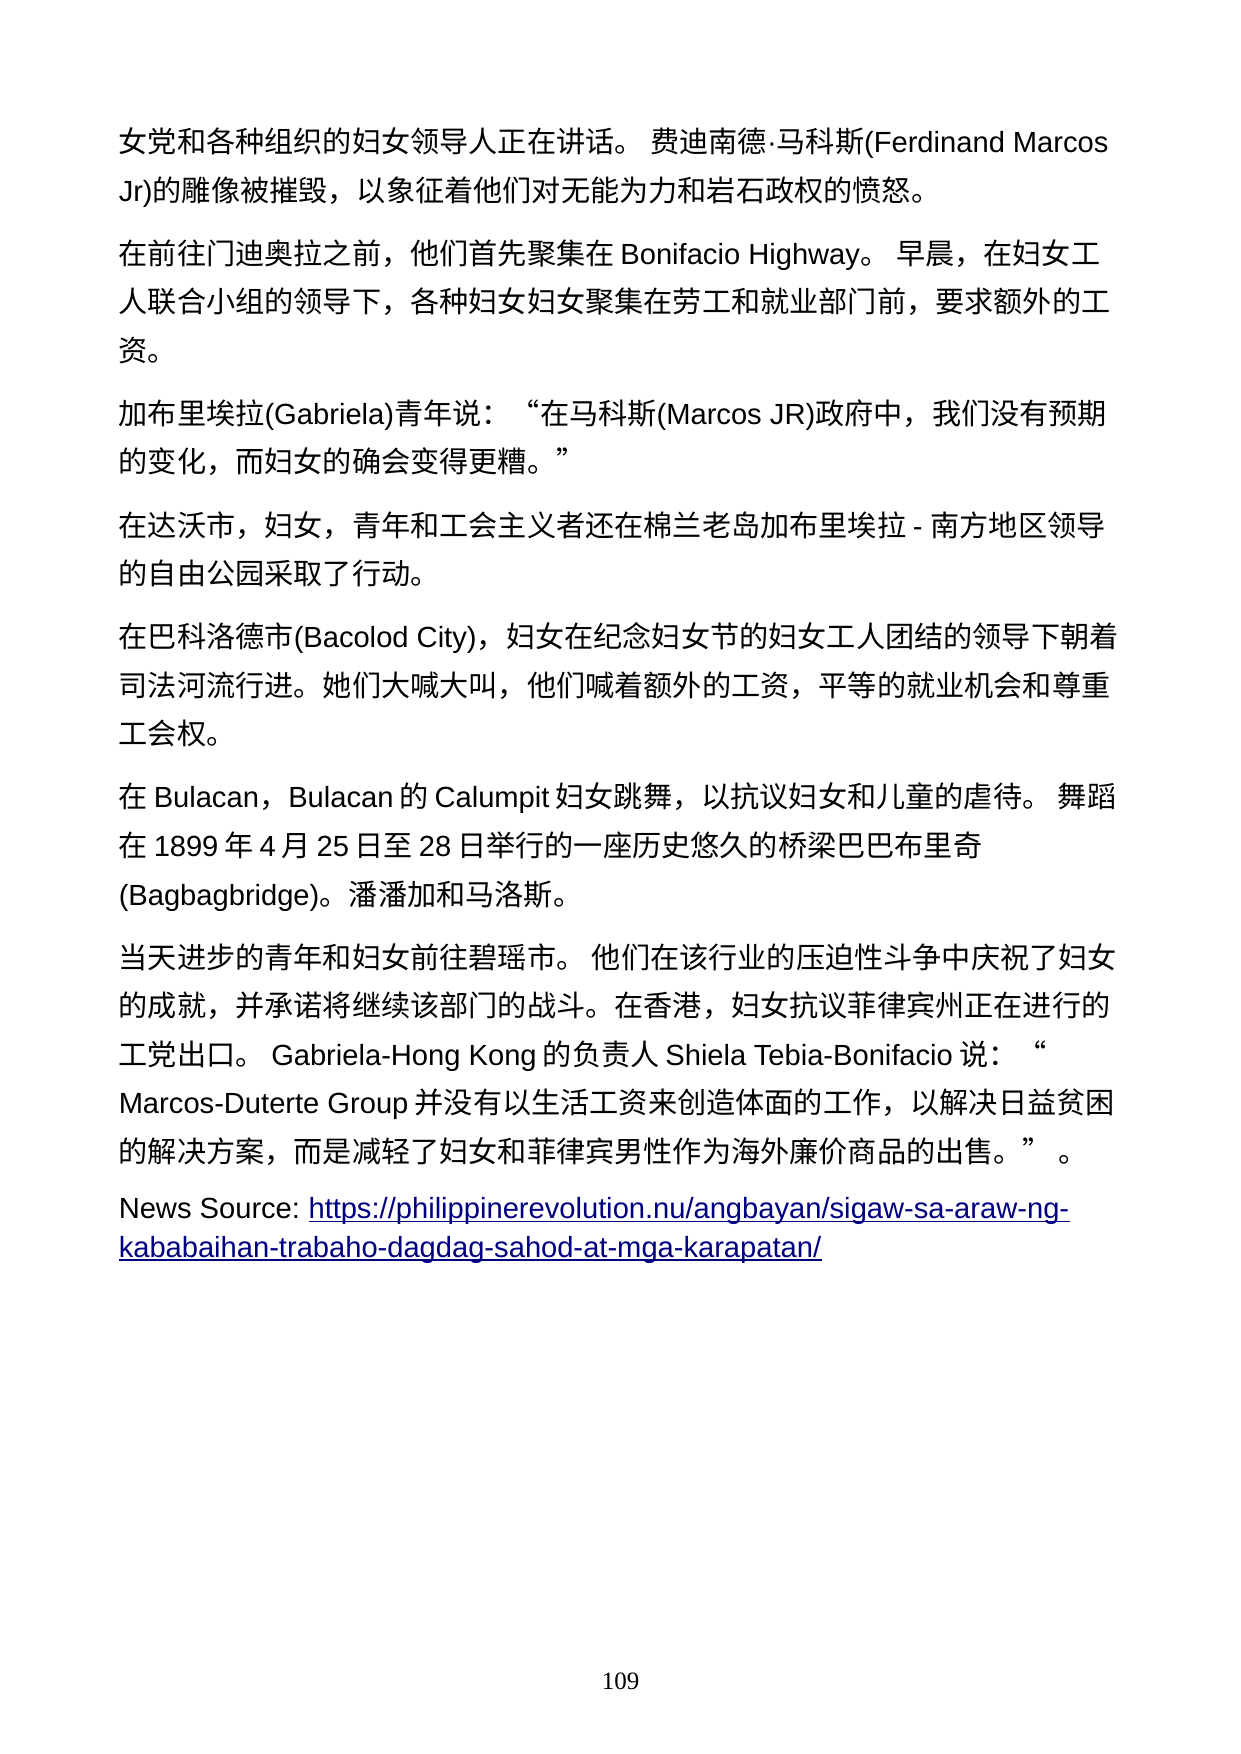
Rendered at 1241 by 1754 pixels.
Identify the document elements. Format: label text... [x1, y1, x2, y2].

text 在Bulacan，Bulacan的Calumpit妇女跳舞，以抗议妇女和儿童的虐待。 舞蹈在1899年4月25日至28日举行的一座历史悠久的桥梁巴巴布里奇(Bagbagbridge)。潘潘加和马洛斯。 [118, 774, 1122, 913]
text 在前往门迪奥拉之前，他们首先聚集在Bonifacio Highway。 早晨，在妇女工人联合小组的领导下，各种妇女妇女聚集在劳工和就业部门前，要求额外的工资。 [118, 230, 1122, 369]
text 加布里埃拉(Gabriela)青年说：“在马科斯(Marcos JR)政府中，我们没有预期的变化，而妇女的确会变得更糟。” [118, 390, 1122, 481]
text News Source: https://philippinerevolution.nu/angbayan/sigaw-sa-araw-ng-kababaihan-trabaho-dagdag-sahod-at-mga-karapatan/ [118, 1191, 1122, 1263]
text 在达沃市，妇女，青年和工会主义者还在棉兰老岛加布里埃拉 - 南方地区领导的自由公园采取了行动。 [118, 502, 1122, 593]
text 当天进步的青年和妇女前往碧瑶市。 他们在该行业的压迫性斗争中庆祝了妇女的成就，并承诺将继续该部门的战斗。在香港，妇女抗议菲律宾州正在进行的工党出口。 Gabriela-Hong Kong的负责人Shiela Tebia-Bonifacio说：“ Marcos-Duterte Group并没有以生活工资来创造体面的工作，以解决日益贫困的解决方案，而是减轻了妇女和菲律宾男性作为海外廉价商品的出售。” 。 [118, 934, 1122, 1171]
text 女党和各种组织的妇女领导人正在讲话。 费迪南德·马科斯(Ferdinand Marcos Jr)的雕像被摧毁，以象征着他们对无能为力和岩石政权的愤怒。 [118, 118, 1122, 209]
text 在巴科洛德市(Bacolod City)，妇女在纪念妇女节的妇女工人团结的领导下朝着司法河流行进。她们大喊大叫，他们喊着额外的工资，平等的就业机会和尊重工会权。 [118, 614, 1122, 753]
